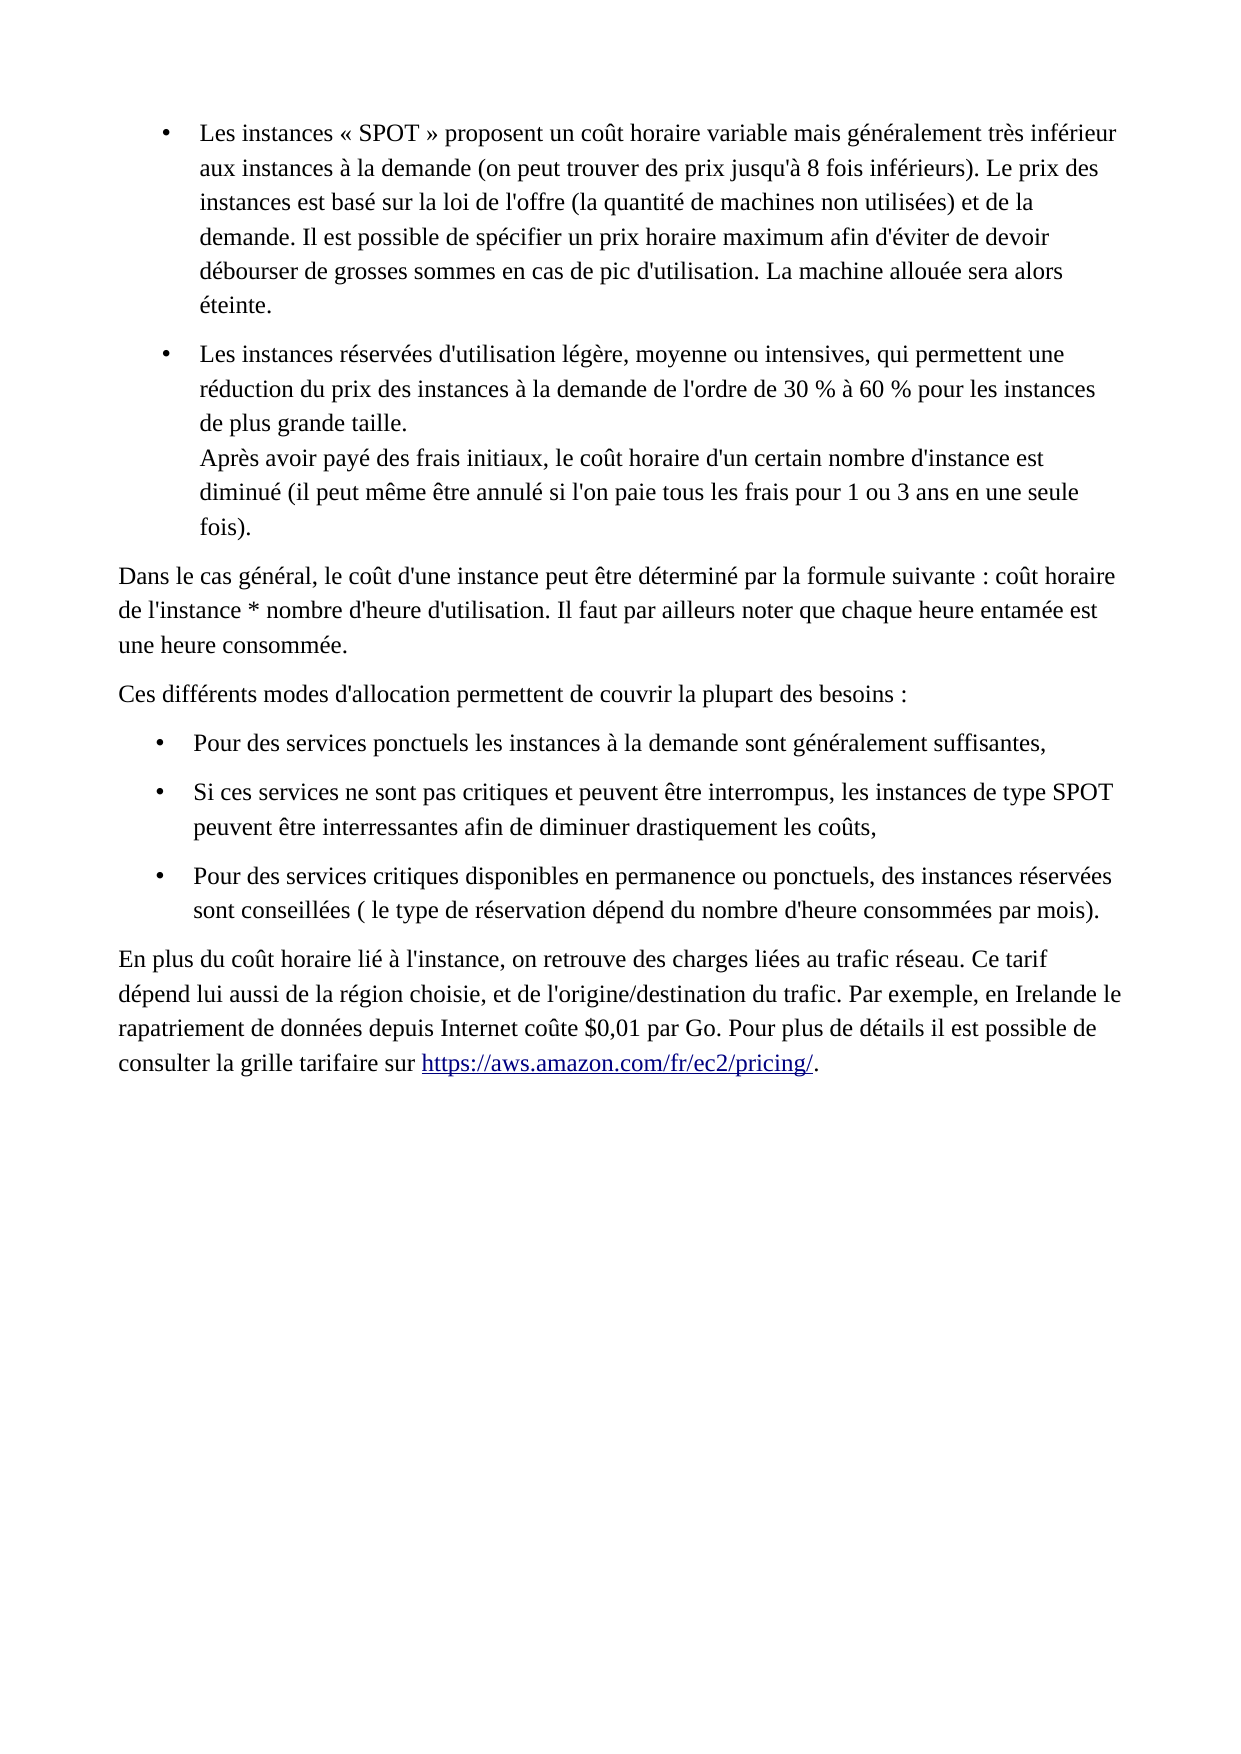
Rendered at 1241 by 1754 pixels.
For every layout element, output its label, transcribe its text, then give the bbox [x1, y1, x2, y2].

list Si ces services ne sont pas critiques et peuvent être interrompus, les instances de type SPOT peuvent être interressantes afin de diminuer drastiquement les coûts, [156, 777, 1122, 840]
list Pour des services critiques disponibles en permanence ou ponctuels, des instances réservées sont conseillées ( le type de réservation dépend du nombre d'heure consommées par mois). [156, 861, 1122, 924]
text Ces différents modes d'allocation permettent de couvrir la plupart des besoins : [118, 679, 1122, 708]
text En plus du coût horaire lié à l'instance, on retrouve des charges liées au trafic réseau. Ce tarif dépend lui aussi de la région choisie, et de l'origine/destination du trafic. Par exemple, en Irelande le rapatriement de données depuis Internet coûte $0,01 par Go. Pour plus de détails il est possible de consulter la grille tarifaire sur https://aws.amazon.com/fr/ec2/pricing/. [118, 944, 1122, 1076]
list Les instances « SPOT » proposent un coût horaire variable mais généralement très inférieur aux instances à la demande (on peut trouver des prix jusqu'à 8 fois inférieurs). Le prix des instances est basé sur la loi de l'offre (la quantité de machines non utilisées) et de la demande. Il est possible de spécifier un prix horaire maximum afin d'éviter de devoir débourser de grosses sommes en cas de pic d'utilisation. La machine allouée sera alors éteinte. [162, 118, 1122, 319]
text Dans le cas général, le coût d'une instance peut être déterminé par la formule suivante : coût horaire de l'instance * nombre d'heure d'utilisation. Il faut par ailleurs noter que chaque heure entamée est une heure consommée. [118, 561, 1122, 659]
list Les instances réservées d'utilisation légère, moyenne ou intensives, qui permettent une réduction du prix des instances à la demande de l'ordre de 30 % à 60 % pour les instances de plus grande taille. Après avoir payé des frais initiaux, le coût horaire d'un certain nombre d'instance est diminué (il peut même être annulé si l'on paie tous les frais pour 1 ou 3 ans en une seule fois). [162, 339, 1122, 541]
list Pour des services ponctuels les instances à la demande sont généralement suffisantes, [156, 728, 1122, 757]
